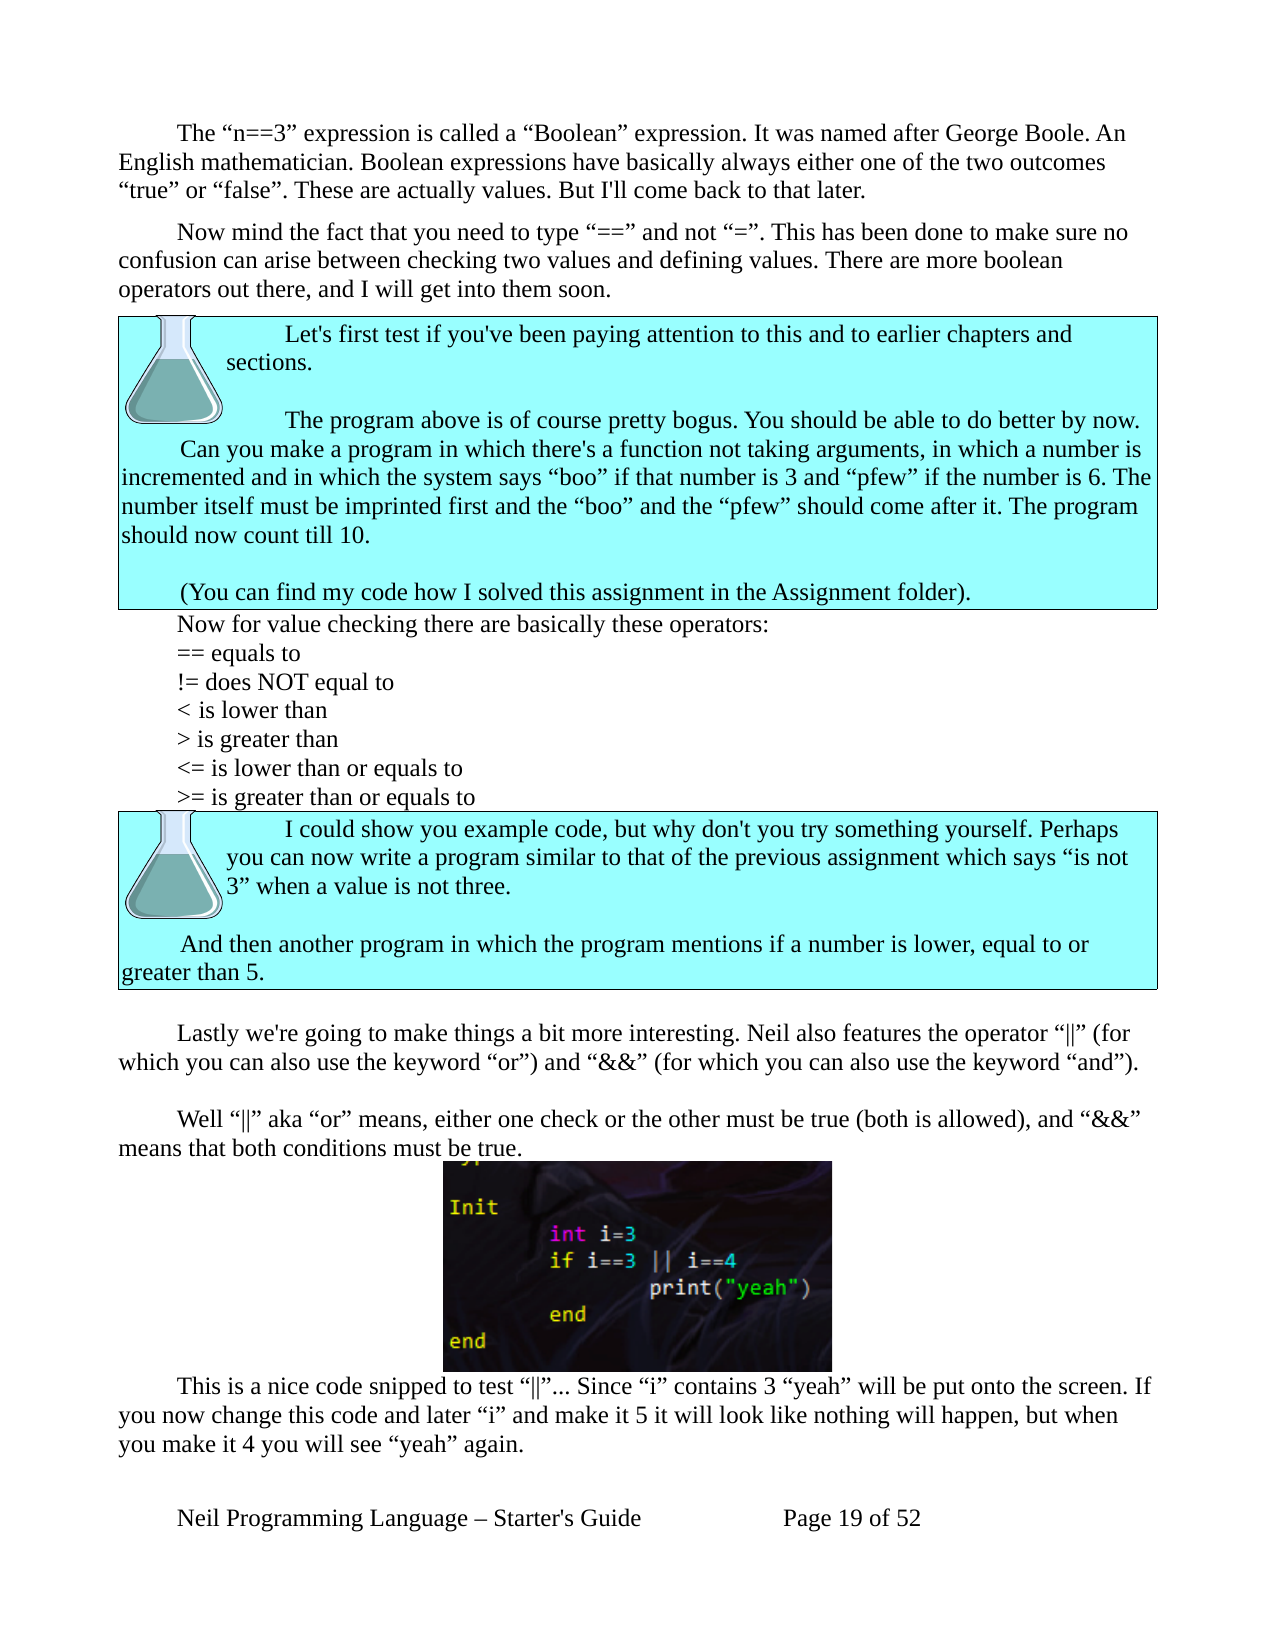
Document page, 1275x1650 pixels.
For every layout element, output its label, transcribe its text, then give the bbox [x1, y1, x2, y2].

text Now mind the fact that you need to type “==” and not “=”. This has been done to make sure no confusion can arise between checking two values and defining values. There are more boolean operators out there, and I will get into them soon. [118, 217, 1157, 303]
text != does NOT equal to [118, 667, 1157, 696]
text Well “||” aka “or” means, either one check or the other must be true (both is allowed), and “&&” means that both conditions must be true. [118, 1104, 1157, 1162]
text < is lower than [118, 696, 1157, 724]
text <= is lower than or equals to [118, 753, 1157, 782]
text > is greater than [118, 724, 1157, 753]
text This is a nice code snipped to test “||”... Since “i” contains 3 “yeah” will be put onto the screen. If you now change this code and later “i” and make it 5 it will look like nothing will happen, but when you make it 4 you will see “yeah” again. [118, 1372, 1157, 1457]
text (You can find my code how I solved this assignment in the Assignment folder). [119, 574, 1157, 609]
text And then another program in which the program mentions if a number is lower, equal to or greater than 5. [119, 926, 1157, 989]
text I could show you example code, but why don't you try something yourself. Perhaps you can now write a program similar to that of the previous assignment which says “is not 3” when a value is not three. [223, 812, 1157, 897]
text The program above is of course pretty bogus. You should be able to do better by now. [119, 402, 1157, 431]
picture [443, 1161, 833, 1372]
picture [125, 315, 223, 424]
text Can you make a program in which there's a function not taking arguments, in which a number is incremented and in which the system says “boo” if that number is 3 and “pfew” if the number is 6. The number itself must be imprinted first and the “boo” and the “pfew” should come after it. The program should now count till 10. [119, 431, 1157, 546]
text Now for value checking there are basically these operators: [118, 610, 1157, 638]
picture [125, 810, 223, 919]
text Let's first test if you've been paying attention to this and to earlier chapters and sections. [223, 317, 1157, 373]
text >= is greater than or equals to [118, 782, 1157, 811]
text Lastly we're going to make things a bit more interesting. Neil also features the operator “||” (for which you can also use the keyword “or”) and “&&” (for which you can also use the keyword “and”). [118, 1018, 1157, 1076]
text == equals to [118, 638, 1157, 667]
text The “n==3” expression is called a “Boolean” expression. It was named after George Boole. An English mathematician. Boolean expressions have basically always either one of the two outcomes “true” or “false”. These are actually values. But I'll come back to that later. [118, 118, 1157, 204]
